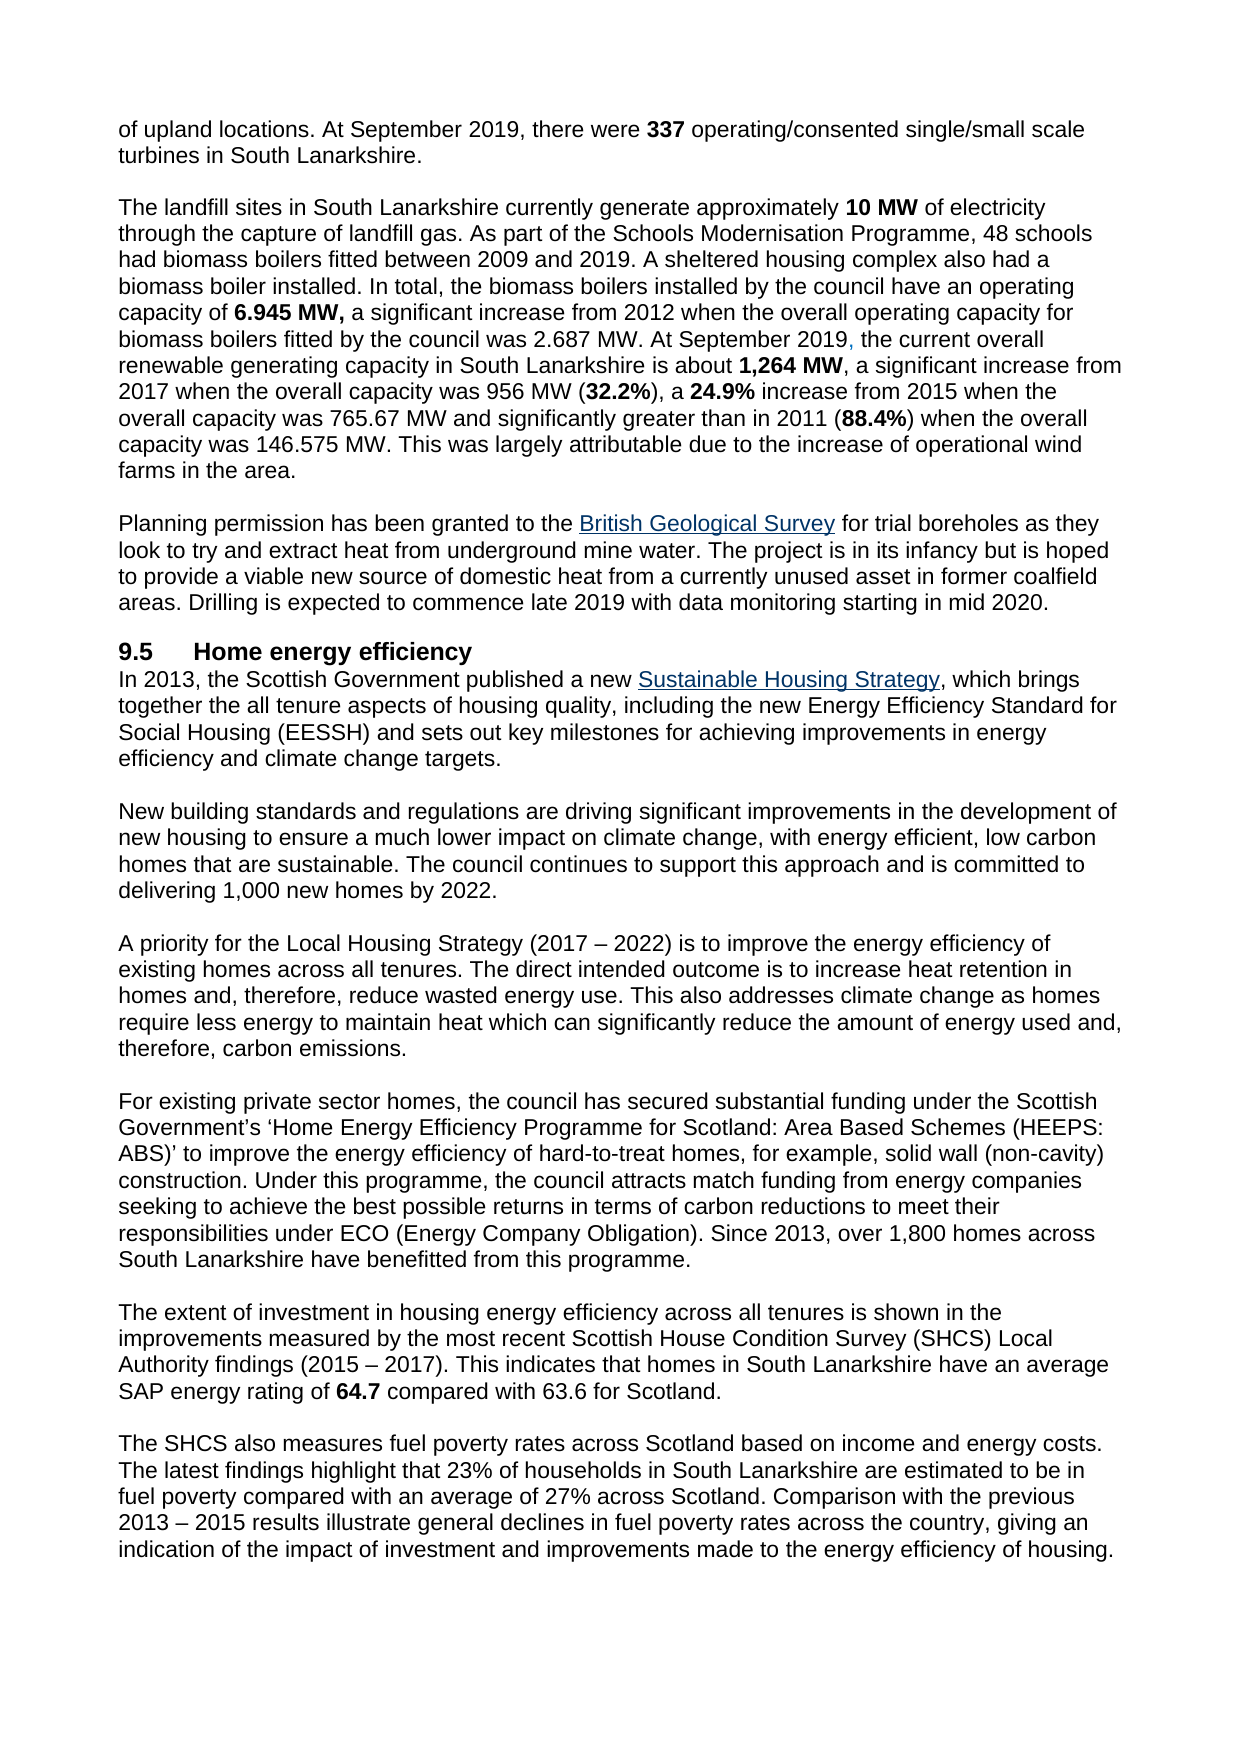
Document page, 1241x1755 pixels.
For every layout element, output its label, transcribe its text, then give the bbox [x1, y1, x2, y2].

text The extent of investment in housing energy efficiency across all tenures is shown in the improvements measured by the most recent Scottish House Condition Survey (SHCS) Local Authority findings (2015 – 2017). This indicates that homes in South Lanarkshire have an average SAP energy rating of 64.7 compared with 63.6 for Scotland. [118, 1298, 1118, 1404]
text A priority for the Local Housing Strategy (2017 – 2022) is to improve the energy efficiency of existing homes across all tenures. The direct intended outcome is to increase heat retention in homes and, therefore, reduce wasted energy use. This also addresses climate change as homes require less energy to maintain heat which can significantly reduce the amount of energy used and, therefore, carbon emissions. [118, 930, 1122, 1061]
text Planning permission has been granted to the British Geological Survey for trial boreholes as they look to try and extract heat from underground mine water. The project is in its infancy but is hoped to provide a viable new source of domestic heat from a currently unused asset in former coalfield areas. Drilling is expected to commence late 2019 with data monitoring starting in mid 2020. [118, 510, 1118, 616]
text The landfill sites in South Lanarkshire currently generate approximately 10 MW of electricity through the capture of landfill gas. As part of the Schools Modernisation Programme, 48 schools had biomass boilers fitted between 2009 and 2019. A sheltered housing complex also had a biomass boiler installed. In total, the biomass boilers installed by the council have an operating capacity of 6.945 MW, a significant increase from 2012 when the overall operating capacity for biomass boilers fitted by the council was 2.687 MW. At September 2019, the current overall renewable generating capacity in South Lanarkshire is about 1,264 MW, a significant increase from 2017 when the overall capacity was 956 MW (32.2%), a 24.9% increase from 2015 when the overall capacity was 765.67 MW and significantly greater than in 2011 (88.4%) when the overall capacity was 146.575 MW. This was largely attributable due to the increase of operational wind farms in the area. [118, 194, 1122, 484]
text In 2013, the Scottish Government published a new Sustainable Housing Strategy, which brings together the all tenure aspects of housing quality, including the new Energy Efficiency Standard for Social Housing (EESSH) and sets out key milestones for achieving improvements in energy efficiency and climate change targets. [118, 666, 1118, 771]
subtitle Home energy efficiency [118, 637, 1196, 666]
text of upland locations. At September 2019, there were 337 operating/consented single/small scale turbines in South Lanarkshire. [118, 116, 1118, 168]
text New building standards and regulations are driving significant improvements in the development of new housing to ensure a much lower impact on climate change, with energy efficient, low carbon homes that are sustainable. The council continues to support this approach and is committed to delivering 1,000 new homes by 2022. [118, 798, 1118, 903]
text For existing private sector homes, the council has secured substantial funding under the Scottish Government’s ‘Home Energy Efficiency Programme for Scotland: Area Based Schemes (HEEPS: ABS)’ to improve the energy efficiency of hard-to-treat homes, for example, solid wall (non-cavity) construction. Under this programme, the council attracts match funding from energy companies seeking to achieve the best possible returns in terms of carbon reductions to meet their responsibilities under ECO (Energy Company Obligation). Since 2013, over 1,800 homes across South Lanarkshire have benefitted from this programme. [118, 1088, 1118, 1272]
text The SHCS also measures fuel poverty rates across Scotland based on income and energy costs. The latest findings highlight that 23% of households in South Lanarkshire are estimated to be in fuel poverty compared with an average of 27% across Scotland. Comparison with the previous 2013 – 2015 results illustrate general declines in fuel poverty rates across the country, giving an indication of the impact of investment and improvements made to the energy efficiency of housing. [118, 1430, 1118, 1562]
